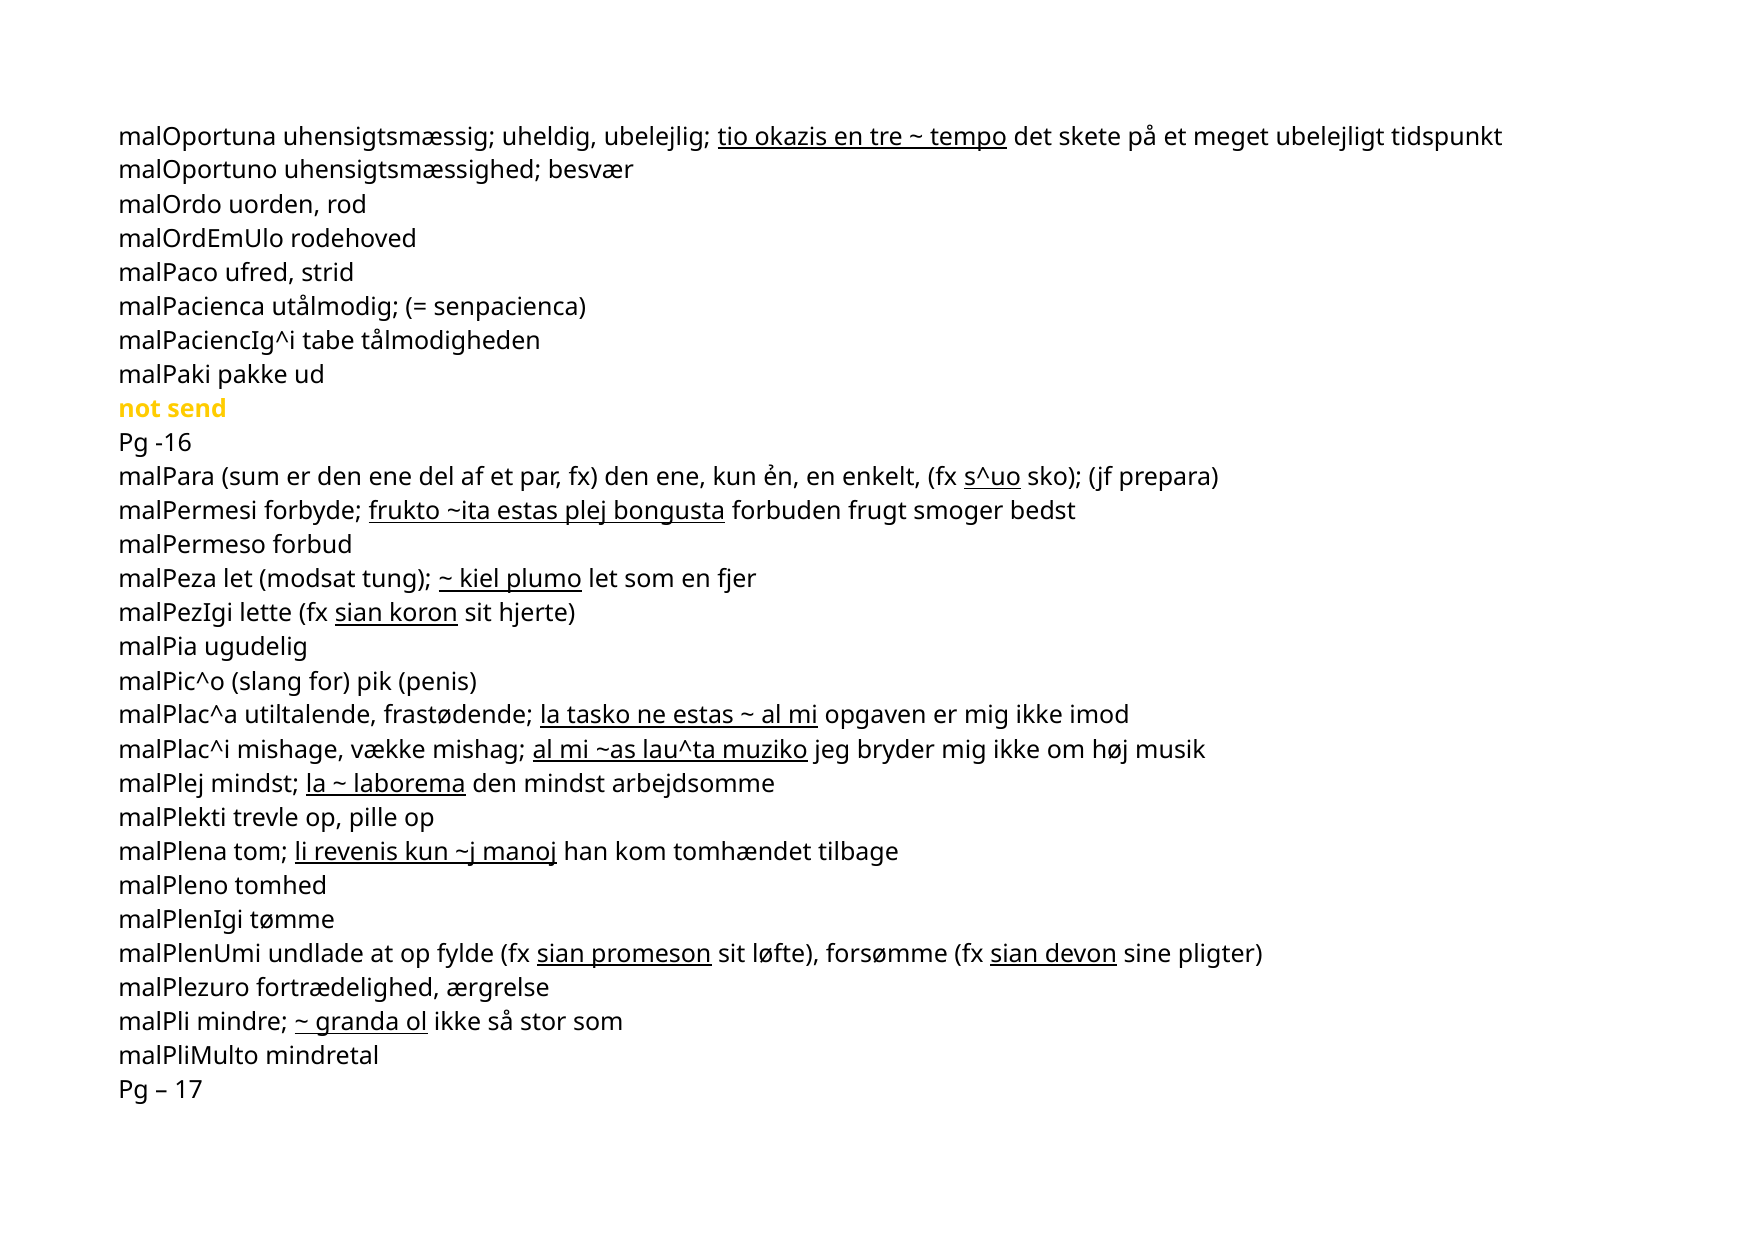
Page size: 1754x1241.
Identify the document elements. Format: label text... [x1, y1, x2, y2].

text malPara (sum er den ene del af et par, fx) den ene, kun ẻn, en enkelt, (fx s^uo sko); (jf prepara) [118, 459, 1636, 493]
text malPlekti trevle op, pille op [118, 799, 1636, 833]
text malPlac^a utiltalende, frastødende; la tasko ne estas ~ al mi opgaven er mig ikke imod [118, 697, 1636, 731]
text malPli mindre; ~ granda ol ikke så stor som [118, 1004, 1636, 1038]
text malPlena tom; li revenis kun ~j manoj han kom tomhændet tilbage [118, 833, 1636, 867]
text malPic^o (slang for) pik (penis) [118, 663, 1636, 697]
text malPaciencIg^i tabe tålmodigheden [118, 322, 1636, 357]
text malPlac^i mishage, vække mishag; al mi ~as lau^ta muziko jeg bryder mig ikke om høj musik [118, 731, 1636, 765]
text not send [118, 391, 1636, 425]
text malPermesi forbyde; frukto ~ita estas plej bongusta forbuden frugt smoger bedst [118, 493, 1636, 527]
text malPacienca utålmodig; (= senpacienca) [118, 288, 1636, 322]
text malPlej mindst; la ~ laborema den mindst arbejdsomme [118, 765, 1636, 799]
text malPezIgi lette (fx sian koron sit hjerte) [118, 595, 1636, 629]
text malOportuno uhensigtsmæssighed; besvær [118, 152, 1636, 186]
text Pg -16 [118, 425, 1636, 459]
text malPermeso forbud [118, 527, 1636, 561]
text malOrdo uorden, rod [118, 186, 1636, 220]
text malPleno tomhed [118, 867, 1636, 902]
text malOportuna uhensigtsmæssig; uheldig, ubelejlig; tio okazis en tre ~ tempo det skete på et meget ubelejligt tidspunkt [118, 118, 1636, 152]
text malPlezuro fortrædelighed, ærgrelse [118, 970, 1636, 1004]
text malPlenUmi undlade at op fylde (fx sian promeson sit løfte), forsømme (fx sian devon sine pligter) [118, 936, 1636, 970]
text malPaki pakke ud [118, 357, 1636, 391]
text malPeza let (modsat tung); ~ kiel plumo let som en fjer [118, 561, 1636, 595]
text malOrdEmUlo rodehoved [118, 220, 1636, 254]
text malPlenIgi tømme [118, 902, 1636, 936]
text malPaco ufred, strid [118, 254, 1636, 288]
text malPliMulto mindretal [118, 1038, 1636, 1072]
text Pg – 17 [118, 1072, 1636, 1106]
text malPia ugudelig [118, 629, 1636, 663]
